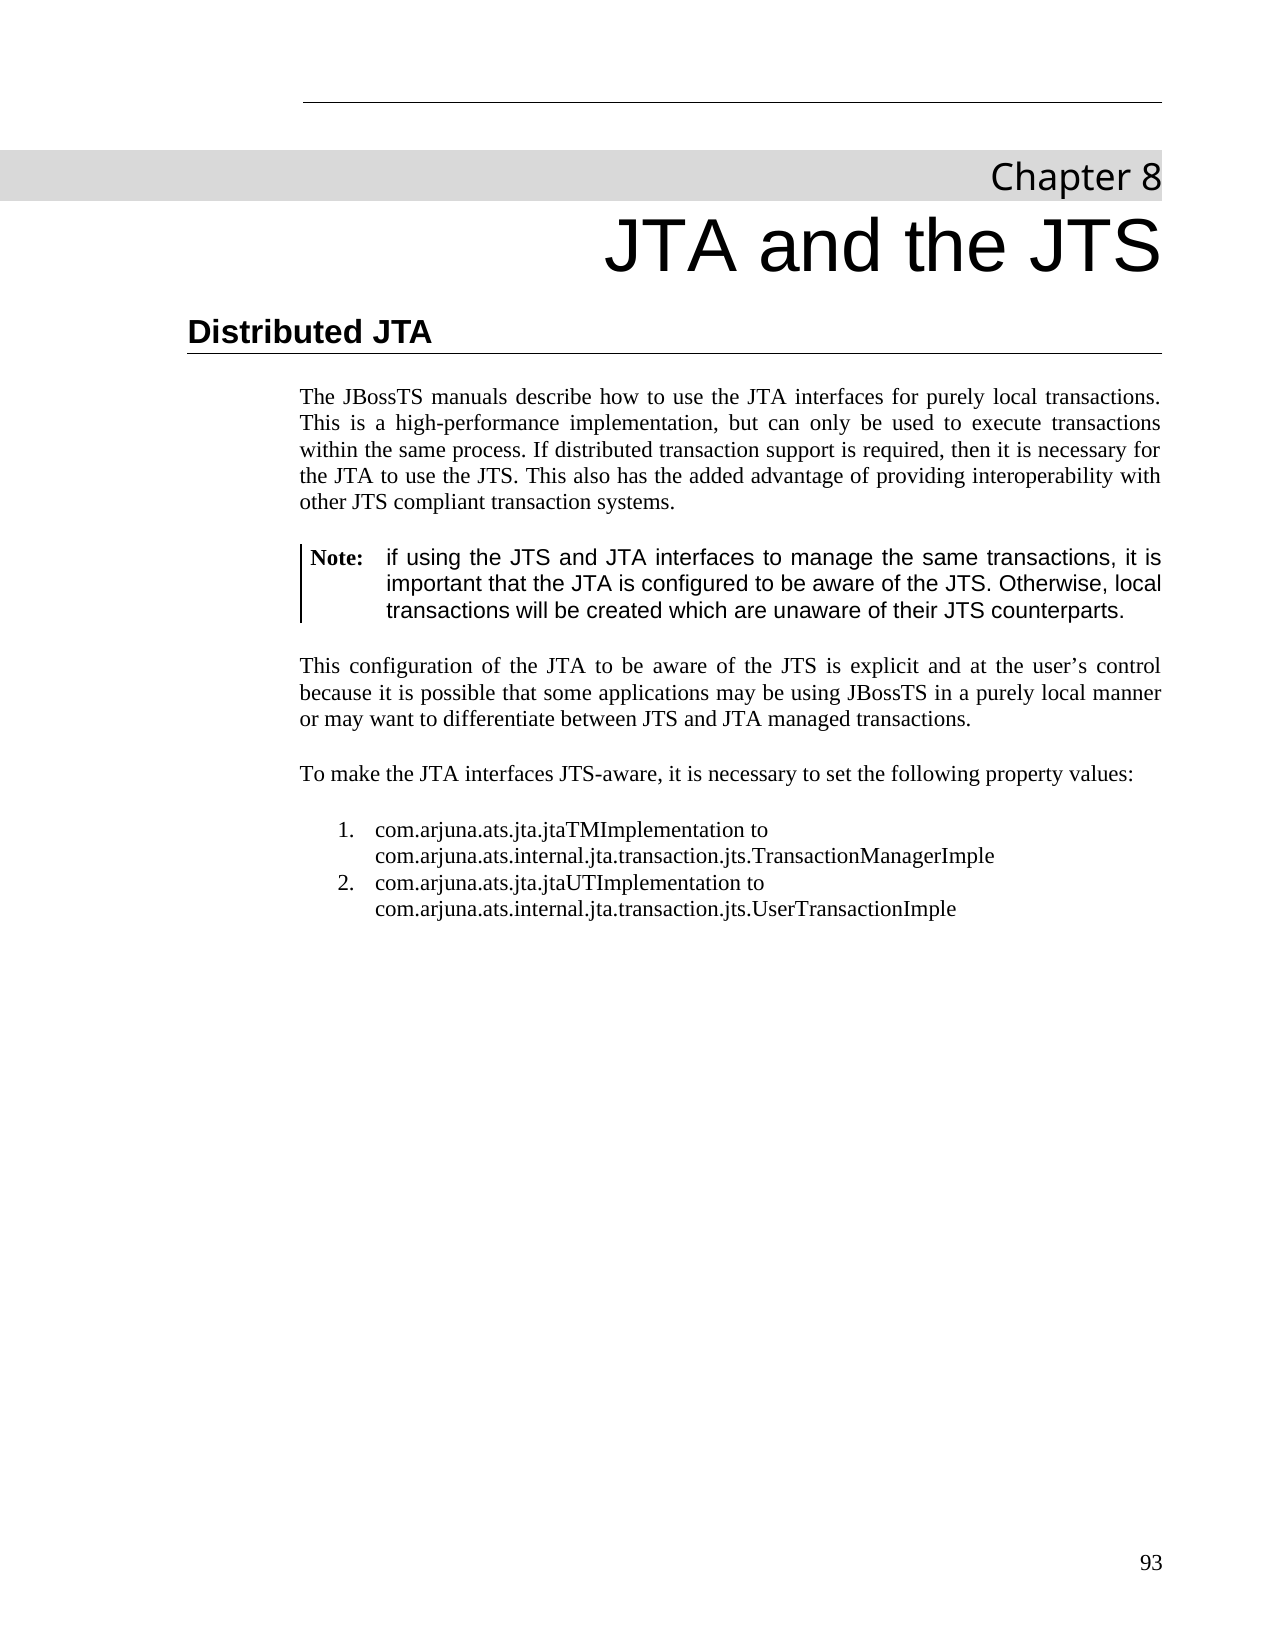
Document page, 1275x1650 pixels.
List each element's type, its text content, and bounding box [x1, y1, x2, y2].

subtitle Distributed JTA [187, 312, 1162, 353]
text This configuration of the JTA to be aware of the JTS is explicit and at the user’s control because it is possible that some applications may be using JBossTS in a purely local manner or may want to differentiate between JTS and JTA managed transactions. [299, 652, 1162, 731]
list com.arjuna.ats.jta.jtaUTImplementation to com.arjuna.ats.internal.jta.transaction.jts.UserTransactionImple [337, 869, 1162, 921]
text To make the JTA interfaces JTS-aware, it is necessary to set the following property values: [299, 761, 1162, 787]
text The JBossTS manuals describe how to use the JTA interfaces for purely local transactions. This is a high-performance implementation, but can only be used to execute transactions within the same process. If distributed transaction support is required, then it is necessary for the JTA to use the JTS. This also has the added advantage of providing interoperability with other JTS compliant transaction systems. [299, 383, 1162, 515]
title JTA and the JTS [302, 201, 1162, 287]
list com.arjuna.ats.jta.jtaTMImplementation to com.arjuna.ats.internal.jta.transaction.jts.TransactionManagerImple [337, 816, 1162, 869]
list if using the JTS and JTA interfaces to manage the same transactions, it is important that the JTA is configured to be aware of the JTS. Otherwise, local transactions will be created which are unaware of their JTS counterparts. [302, 544, 1162, 623]
